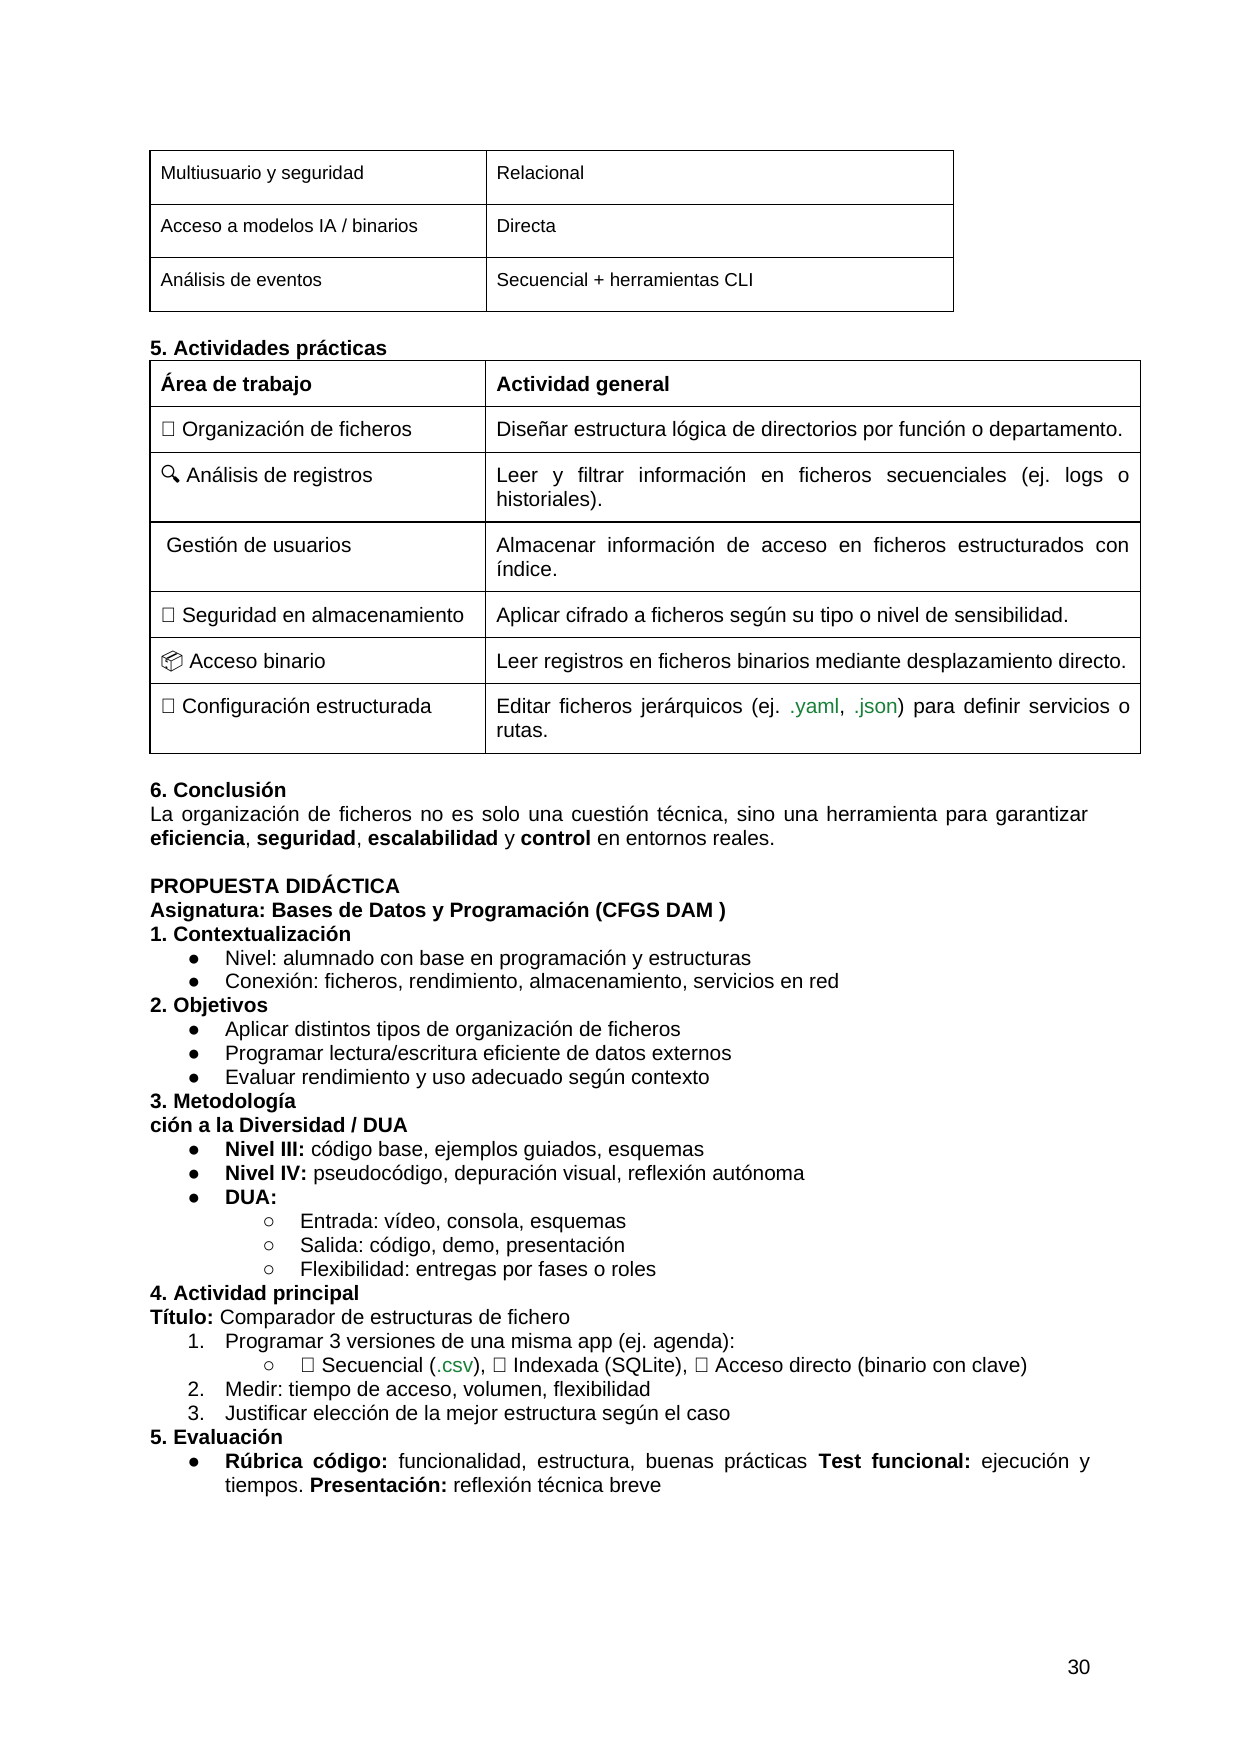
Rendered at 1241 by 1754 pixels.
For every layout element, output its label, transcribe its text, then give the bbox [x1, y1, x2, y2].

list DUA: [187, 1185, 1090, 1209]
subtitle 6. Conclusión [150, 778, 1090, 802]
text La organización de ficheros no es solo una cuestión técnica, sino una herramienta para garantizar eficiencia, seguridad, escalabilidad y control en entornos reales. [150, 802, 1090, 849]
list Justificar elección de la mejor estructura según el caso [187, 1401, 1090, 1424]
table_cell Análisis de eventos [151, 258, 486, 311]
subtitle 1. Contextualización [150, 921, 1090, 945]
table_cell 📁 Organización de ficheros [151, 407, 485, 452]
list Nivel III: código base, ejemplos guiados, esquemas [187, 1137, 1090, 1161]
list Programar 3 versiones de una misma app (ej. agenda): [187, 1329, 1090, 1353]
table_cell 🧑‍💻 Gestión de usuarios [151, 523, 485, 591]
table_cell Aplicar cifrado a ficheros según su tipo o nivel de sensibilidad. [486, 592, 1140, 637]
list Nivel: alumnado con base en programación y estructuras [187, 945, 1090, 969]
list 🔹 Secuencial (.csv), 🔹 Indexada (SQLite), 🔹 Acceso directo (binario con clave) [262, 1353, 1090, 1377]
subtitle ción a la Diversidad / DUA [150, 1113, 1090, 1137]
table_cell Almacenar información de acceso en ficheros estructurados con índice. [486, 523, 1140, 591]
table_cell Multiusuario y seguridad [151, 151, 486, 204]
table_header Área de trabajo [151, 361, 485, 406]
table_cell Acceso a modelos IA / binarios [151, 205, 486, 257]
list Evaluar rendimiento y uso adecuado según contexto [187, 1065, 1090, 1089]
table_cell Diseñar estructura lógica de directorios por función o departamento. [486, 407, 1140, 452]
subtitle 3. Metodología [150, 1089, 1090, 1113]
table_cell Leer y filtrar información en ficheros secuenciales (ej. logs o historiales). [486, 453, 1140, 521]
table_cell 🔍 Análisis de registros [151, 453, 485, 521]
list Nivel IV: pseudocódigo, depuración visual, reflexión autónoma [187, 1161, 1090, 1185]
list Medir: tiempo de acceso, volumen, flexibilidad [187, 1377, 1090, 1401]
table_cell 📦 Acceso binario [151, 638, 485, 683]
table_cell Directa [487, 205, 953, 257]
list Conexión: ficheros, rendimiento, almacenamiento, servicios en red [187, 969, 1090, 993]
table_cell 🔐 Seguridad en almacenamiento [151, 592, 485, 637]
table_cell Editar ficheros jerárquicos (ej. .yaml, .json) para definir servicios o rutas. [486, 684, 1140, 753]
subtitle 4. Actividad principal [150, 1281, 1090, 1305]
list Aplicar distintos tipos de organización de ficheros [187, 1017, 1090, 1041]
list Flexibilidad: entregas por fases o roles [262, 1257, 1090, 1281]
table_cell 🧾 Configuración estructurada [151, 684, 485, 753]
table_cell Leer registros en ficheros binarios mediante desplazamiento directo. [486, 638, 1140, 683]
list Entrada: vídeo, consola, esquemas [262, 1209, 1090, 1233]
list Salida: código, demo, presentación [262, 1233, 1090, 1257]
table_cell Relacional [487, 151, 953, 204]
subtitle Asignatura: Bases de Datos y Programación (CFGS DAM ) [150, 897, 1090, 921]
table_header Actividad general [486, 361, 1140, 406]
subtitle 2. Objetivos [150, 993, 1090, 1017]
list Rúbrica código: funcionalidad, estructura, buenas prácticas Test funcional: ejecución y tiempos. Presentación: reflexión técnica breve [187, 1448, 1090, 1496]
text Título: Comparador de estructuras de fichero [150, 1305, 1090, 1329]
subtitle 5. Actividades prácticas [150, 336, 1090, 360]
table_cell Secuencial + herramientas CLI [487, 258, 953, 311]
list Programar lectura/escritura eficiente de datos externos [187, 1041, 1090, 1065]
subtitle PROPUESTA DIDÁCTICA [150, 873, 1090, 897]
subtitle 5. Evaluación [150, 1424, 1090, 1448]
